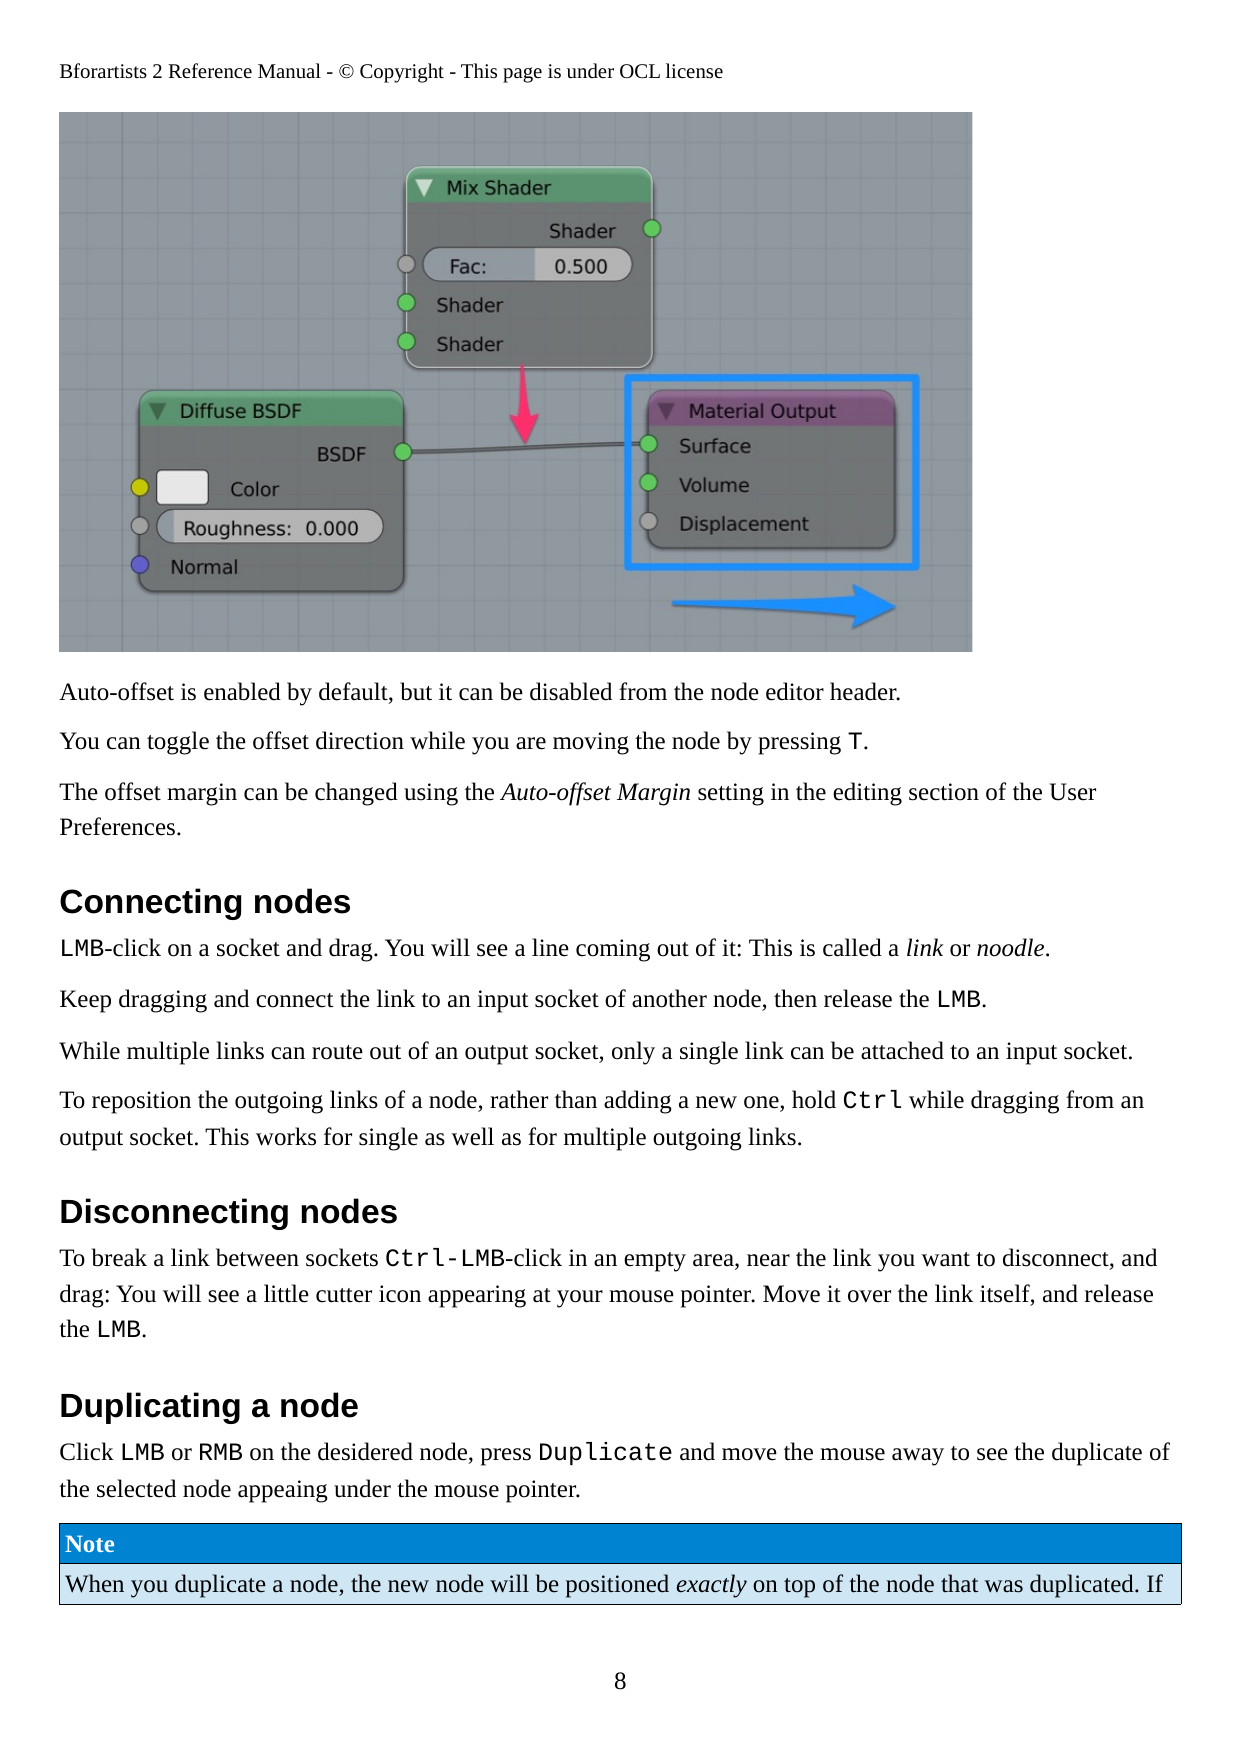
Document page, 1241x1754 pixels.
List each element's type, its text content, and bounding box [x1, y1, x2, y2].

text You can toggle the offset direction while you are moving the node by pressing T. [59, 726, 1181, 757]
text Auto-offset is enabled by default, but it can be disabled from the node editor header. [59, 677, 1181, 706]
subtitle Connecting nodes [59, 882, 1181, 921]
picture [59, 112, 973, 652]
subtitle Duplicating a node [59, 1386, 1181, 1425]
table_cell When you duplicate a node, the new node will be positioned exactly on top of the node that was duplicated. If [60, 1564, 1181, 1604]
text LMB-click on a socket and drag. You will see a line coming out of it: This is called a link or noodle. [59, 933, 1181, 964]
text The offset margin can be changed using the Auto-offset Margin setting in the editing section of the User Preferences. [59, 777, 1181, 841]
table_header Note [60, 1524, 1181, 1563]
text Click LMB or RMB on the desidered node, press Duplicate and move the mouse away to see the duplicate of the selected node appeaing under the mouse pointer. [59, 1437, 1181, 1503]
text While multiple links can route out of an output socket, only a single link can be attached to an input socket. [59, 1036, 1181, 1065]
subtitle Disconnecting nodes [59, 1192, 1181, 1230]
text To reposition the outgoing links of a node, rather than adding a new one, hold Ctrl while dragging from an output socket. This works for single as well as for multiple outgoing links. [59, 1085, 1181, 1151]
text To break a link between sockets Ctrl-LMB-click in an empty area, near the link you want to disconnect, and drag: You will see a little cutter icon appearing at your mouse pointer. Move it over the link itself, and release the LMB. [59, 1243, 1181, 1345]
text Keep dragging and connect the link to an input socket of another node, then release the LMB. [59, 984, 1181, 1015]
